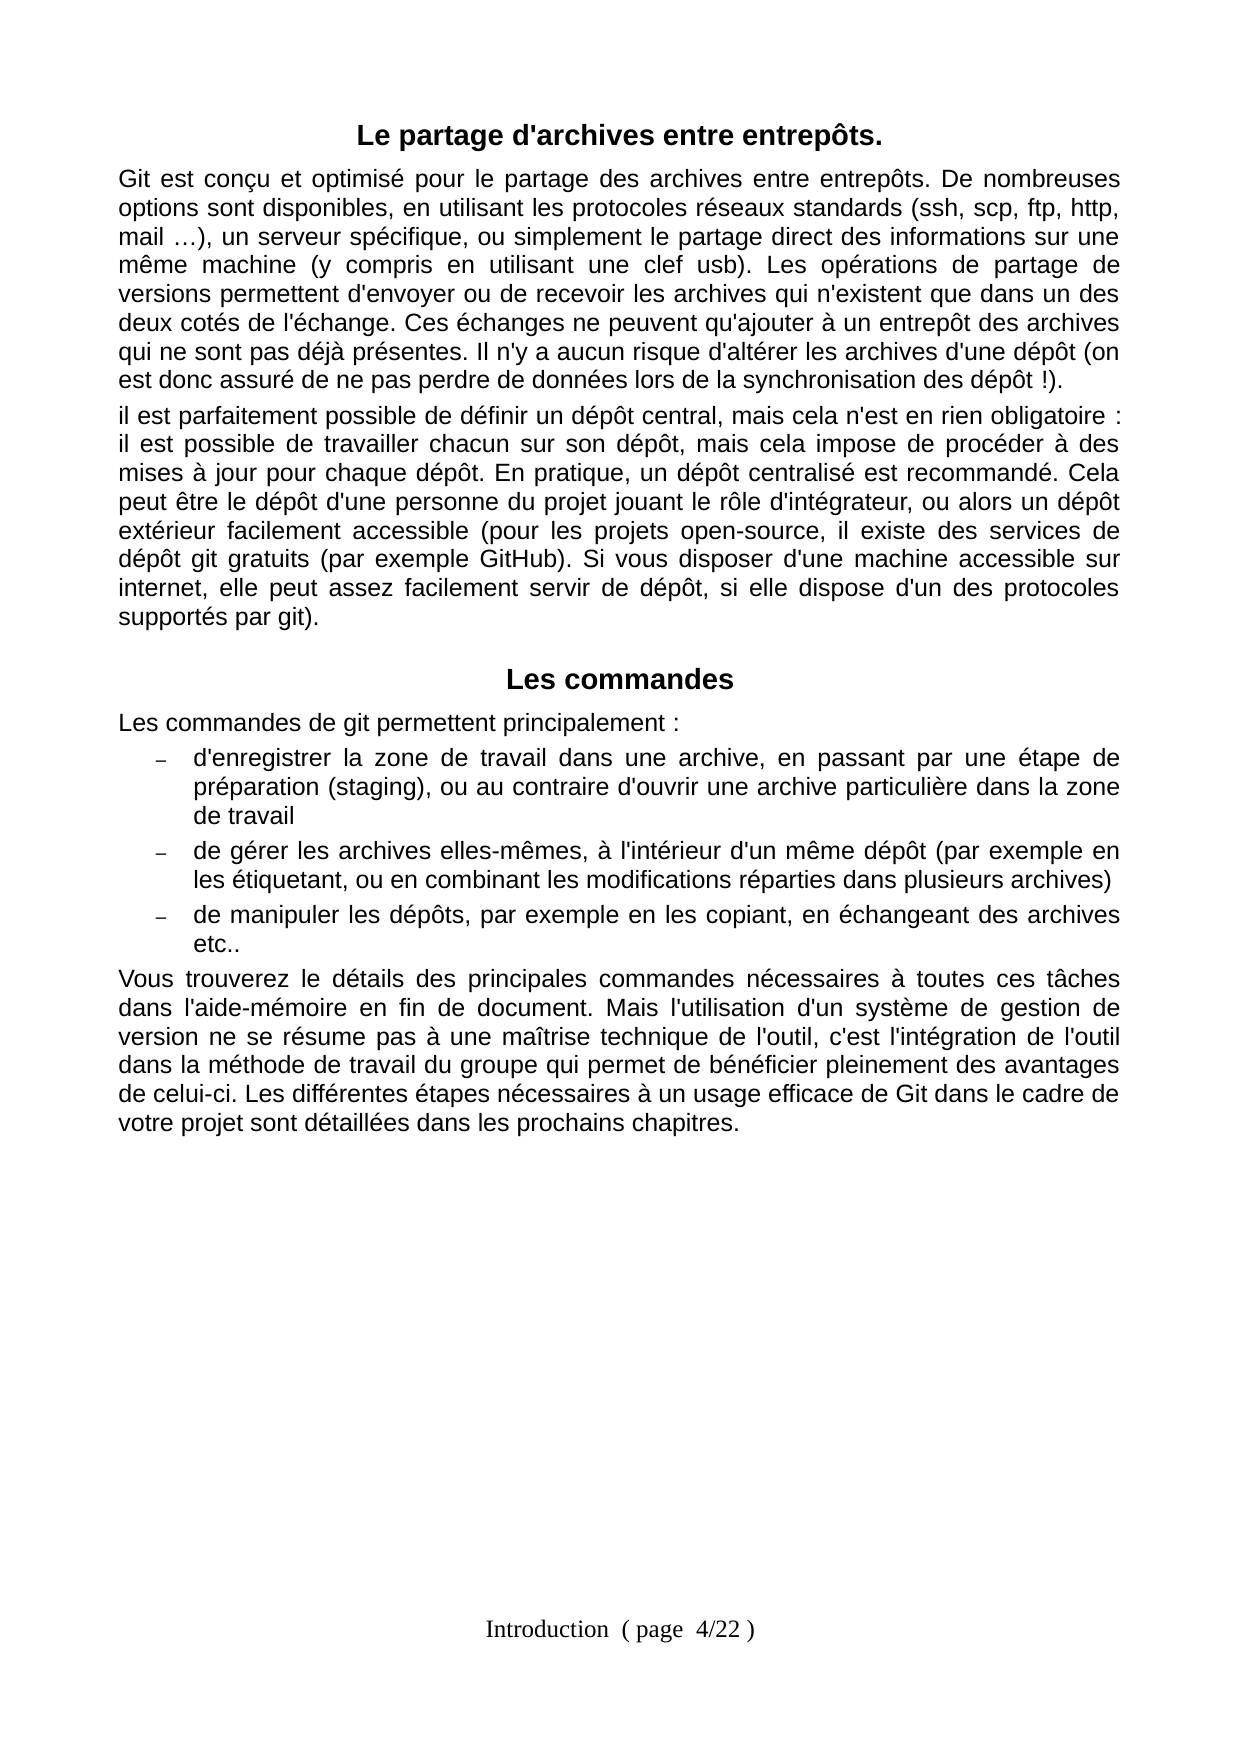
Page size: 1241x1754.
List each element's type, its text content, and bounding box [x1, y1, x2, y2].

list de manipuler les dépôts, par exemple en les copiant, en échangeant des archives etc.. [156, 900, 1122, 957]
subtitle Le partage d'archives entre entrepôts. [118, 118, 1122, 152]
text il est parfaitement possible de définir un dépôt central, mais cela n'est en rien obligatoire : il est possible de travailler chacun sur son dépôt, mais cela impose de procéder à des mises à jour pour chaque dépôt. En pratique, un dépôt centralisé est recommandé. Cela peut être le dépôt d'une personne du projet jouant le rôle d'intégrateur, ou alors un dépôt extérieur facilement accessible (pour les projets open-source, il existe des services de dépôt git gratuits (par exemple GitHub). Si vous disposer d'une machine accessible sur internet, elle peut assez facilement servir de dépôt, si elle dispose d'un des protocoles supportés par git). [118, 401, 1122, 631]
text Vous trouverez le détails des principales commandes nécessaires à toutes ces tâches dans l'aide-mémoire en fin de document. Mais l'utilisation d'un système de gestion de version ne se résume pas à une maîtrise technique de l'outil, c'est l'intégration de l'outil dans la méthode de travail du groupe qui permet de bénéficier pleinement des avantages de celui-ci. Les différentes étapes nécessaires à un usage efficace de Git dans le cadre de votre projet sont détaillées dans les prochains chapitres. [118, 964, 1122, 1136]
list d'enregistrer la zone de travail dans une archive, en passant par une étape de préparation (staging), ou au contraire d'ouvrir une archive particulière dans la zone de travail [156, 743, 1122, 829]
subtitle Les commandes [118, 662, 1122, 696]
list de gérer les archives elles-mêmes, à l'intérieur d'un même dépôt (par exemple en les étiquetant, ou en combinant les modifications réparties dans plusieurs archives) [156, 836, 1122, 893]
text Git est conçu et optimisé pour le partage des archives entre entrepôts. De nombreuses options sont disponibles, en utilisant les protocoles réseaux standards (ssh, scp, ftp, http, mail …), un serveur spécifique, ou simplement le partage direct des informations sur une même machine (y compris en utilisant une clef usb). Les opérations de partage de versions permettent d'envoyer ou de recevoir les archives qui n'existent que dans un des deux cotés de l'échange. Ces échanges ne peuvent qu'ajouter à un entrepôt des archives qui ne sont pas déjà présentes. Il n'y a aucun risque d'altérer les archives d'une dépôt (on est donc assuré de ne pas perdre de données lors de la synchronisation des dépôt !). [118, 164, 1122, 394]
text Les commandes de git permettent principalement : [118, 708, 1122, 737]
